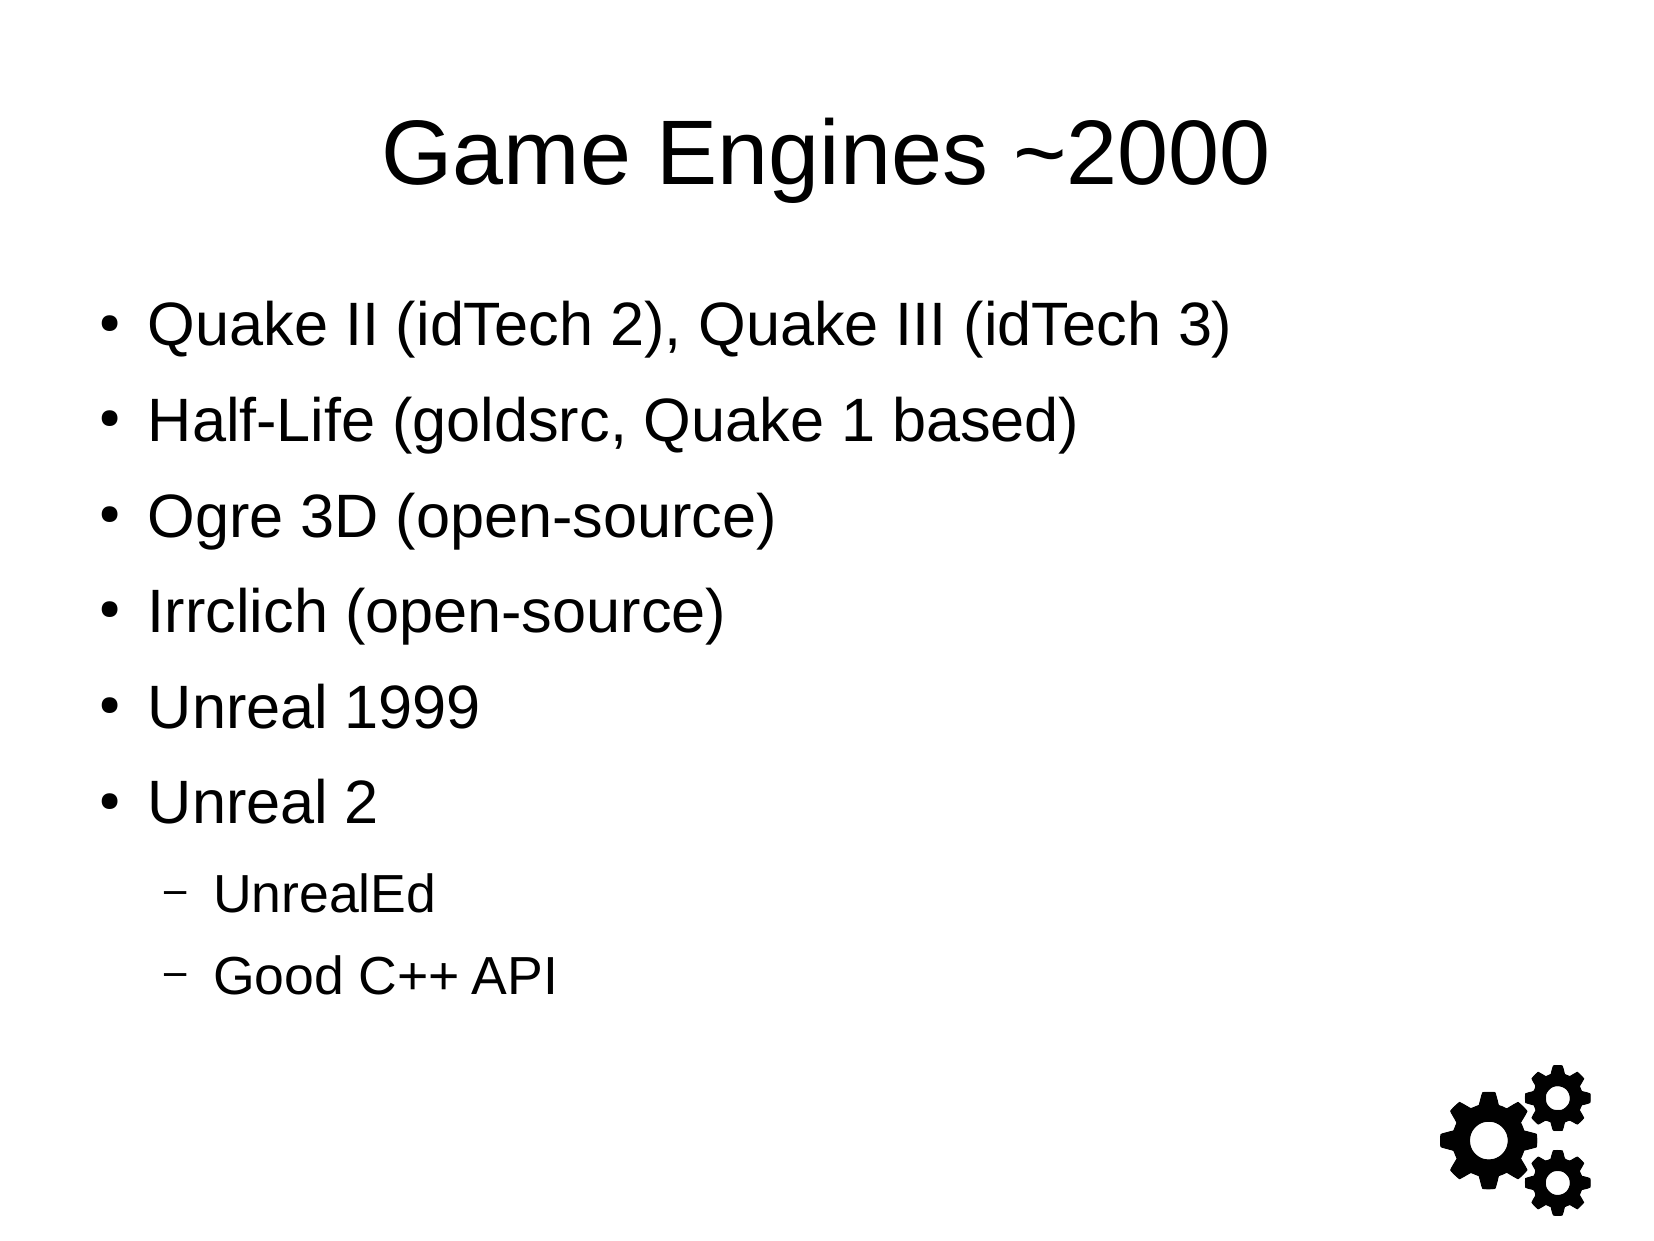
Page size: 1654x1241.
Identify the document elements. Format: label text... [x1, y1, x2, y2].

list Quake II (idTech 2), Quake III (idTech 3) Half-Life (goldsrc, Quake 1 based) Ogre 3D (open-source) Irrclich (open-source) Unreal 1999 Unreal 2 UnrealEd Good C++ API [82, 290, 1571, 1010]
title Game Engines ~2000 [82, 49, 1571, 257]
picture [1440, 1065, 1591, 1216]
